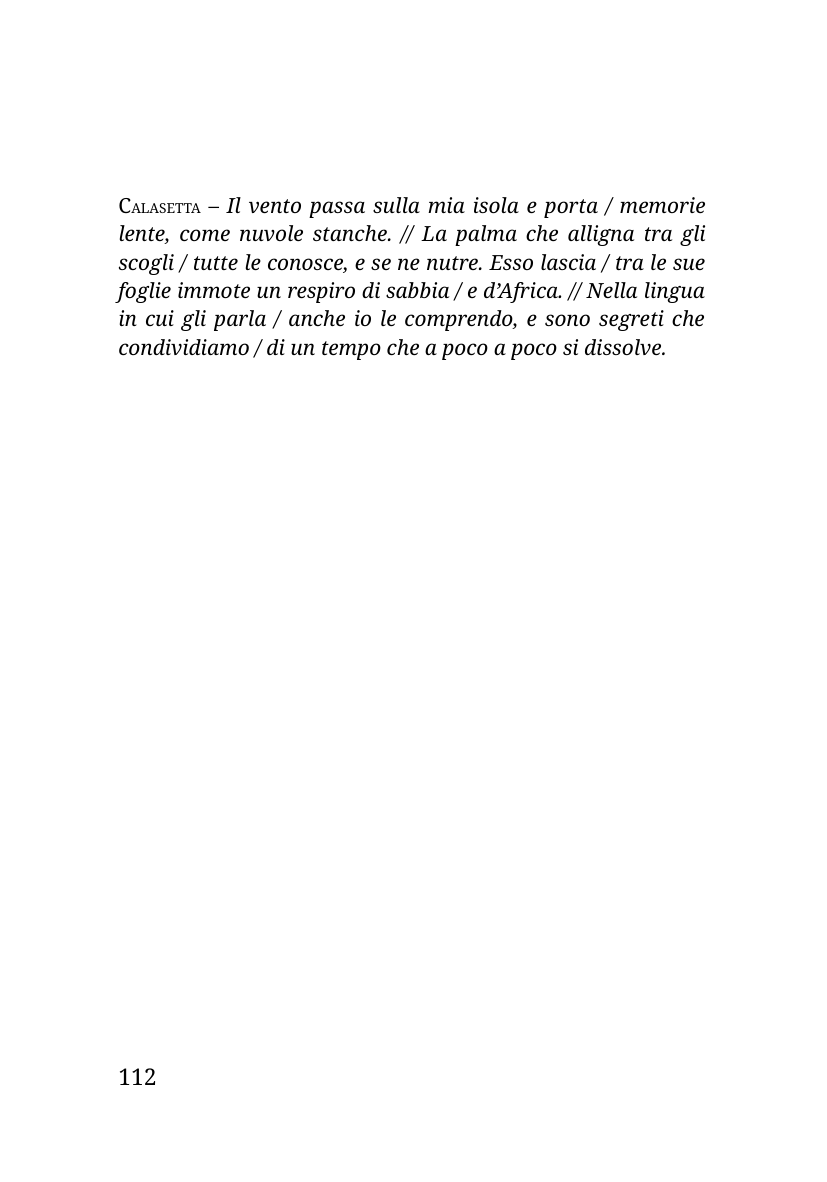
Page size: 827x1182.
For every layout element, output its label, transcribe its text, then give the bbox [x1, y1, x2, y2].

text Calasetta – Il vento passa sulla mia isola e porta / memorie lente, come nuvole stanche. // La palma che alligna tra gli scogli / tutte le conosce, e se ne nutre. Esso lascia / tra le sue foglie immote un respiro di sabbia / e d’Africa. // Nella lingua in cui gli parla / anche io le comprendo, e sono segreti che condividiamo / di un tempo che a poco a poco si dissolve. [118, 191, 709, 361]
